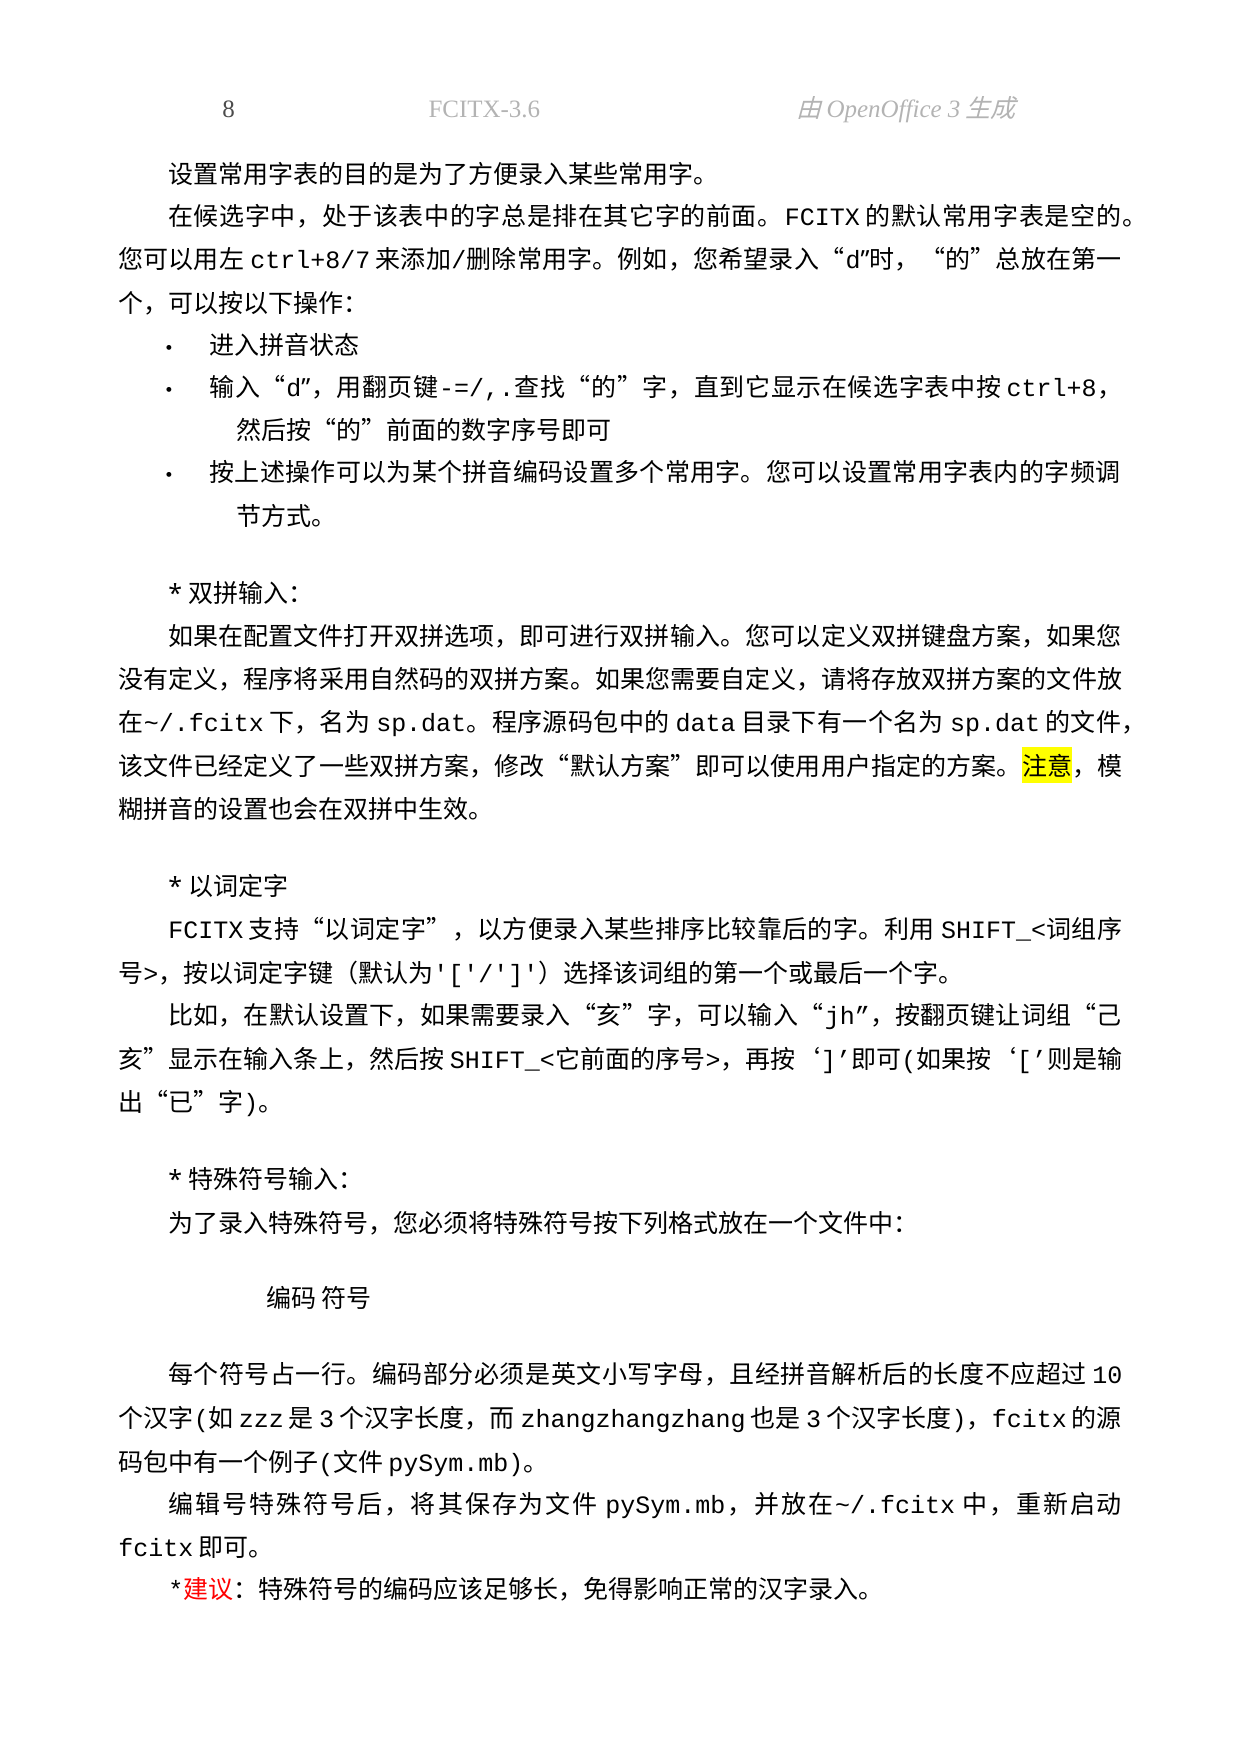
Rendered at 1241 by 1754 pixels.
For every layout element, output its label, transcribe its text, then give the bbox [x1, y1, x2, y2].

text *建议：特殊符号的编码应该足够长，免得影响正常的汉字录入。 [118, 1570, 1122, 1606]
text * 双拼输入： [118, 573, 1122, 609]
text 设置常用字表的目的是为了方便录入某些常用字。 [118, 154, 1122, 191]
text 编辑号特殊符号后，将其保存为文件pySym.mb，并放在~/.fcitx中，重新启动fcitx即可。 [118, 1484, 1122, 1564]
text 在候选字中，处于该表中的字总是排在其它字的前面。FCITX的默认常用字表是空的。您可以用左 ctrl+8/7来添加/删除常用字。例如，您希望录入“d”时，“的”总放在第一个，可以按以下操作： [118, 196, 1122, 320]
list 按上述操作可以为某个拼音编码设置多个常用字。您可以设置常用字表内的字频调节方式。 [166, 453, 1122, 532]
text 每个符号占一行。编码部分必须是英文小写字母，且经拼音解析后的长度不应超过10个汉字(如zzz是3个汉字长度，而 zhangzhangzhang也是3个汉字长度)，fcitx的源码包中有一个例子(文件pySym.mb)。 [118, 1355, 1122, 1478]
list 输入“d”，用翻页键-=/,.查找“的”字，直到它显示在候选字表中按ctrl+8，然后按“的”前面的数字序号即可 [166, 367, 1122, 447]
text FCITX支持“以词定字”，以方便录入某些排序比较靠后的字。利用SHIFT_<词组序号>，按以词定字键（默认为'['/']'）选择该词组的第一个或最后一个字。 [118, 910, 1122, 990]
text 为了录入特殊符号，您必须将特殊符号按下列格式放在一个文件中： [118, 1203, 1122, 1239]
text 编码 符号 [118, 1279, 1122, 1315]
text * 特殊符号输入： [118, 1160, 1122, 1196]
text * 以词定字 [118, 867, 1122, 903]
text 比如，在默认设置下，如果需要录入“亥”字，可以输入“jh”，按翻页键让词组“己亥”显示在输入条上，然后按SHIFT_<它前面的序号>，再按‘]’即可(如果按‘[’则是输出“已”字)。 [118, 996, 1122, 1119]
text 如果在配置文件打开双拼选项，即可进行双拼输入。您可以定义双拼键盘方案，如果您没有定义，程序将采用自然码的双拼方案。如果您需要自定义，请将存放双拼方案的文件放在~/.fcitx下，名为sp.dat。程序源码包中的data目录下有一个名为sp.dat的文件，该文件已经定义了一些双拼方案，修改“默认方案”即可以使用用户指定的方案。注意，模糊拼音的设置也会在双拼中生效。 [118, 616, 1122, 826]
list 进入拼音状态 [166, 325, 1122, 362]
